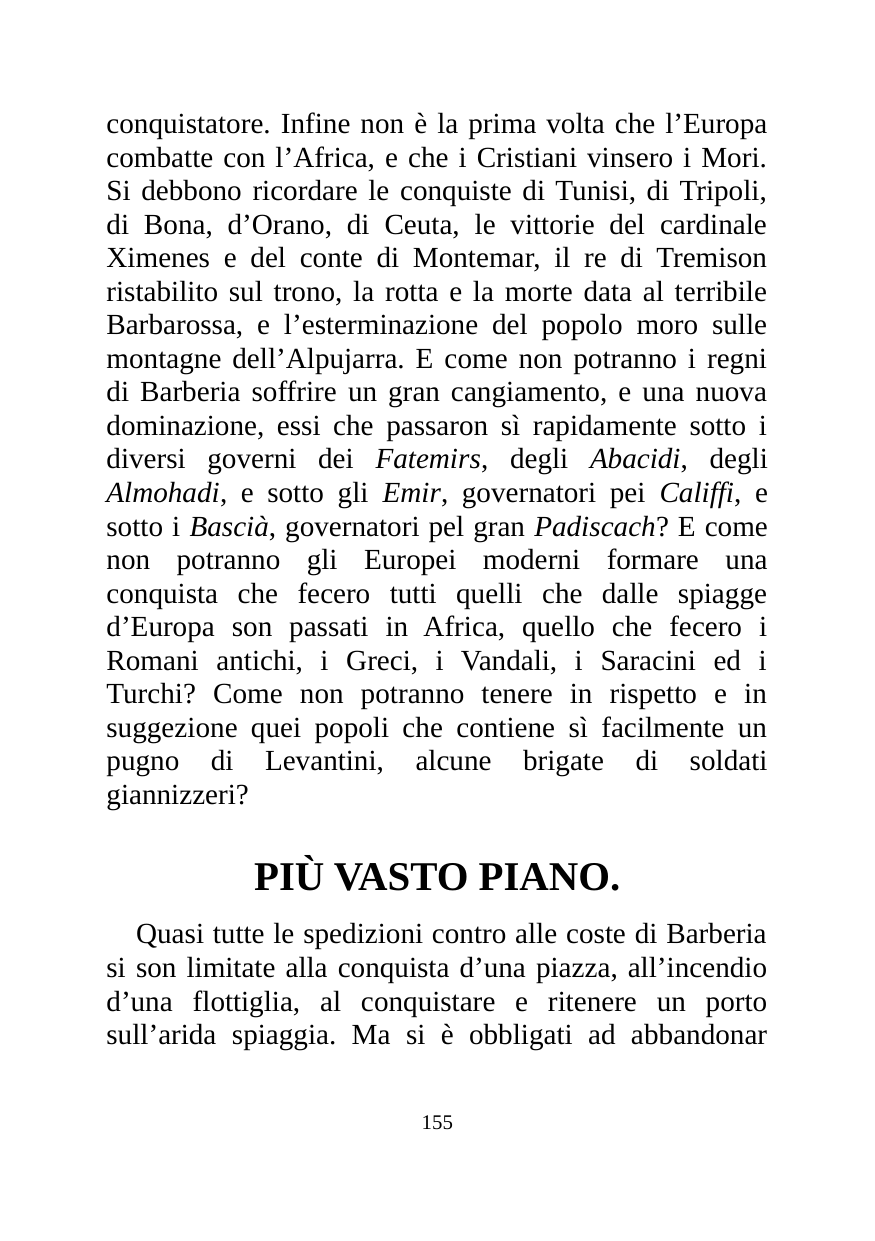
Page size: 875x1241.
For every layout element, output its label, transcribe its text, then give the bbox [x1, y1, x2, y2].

text conquistatore. Infine non è la prima volta che l’Europa combatte con l’Africa, e che i Cristiani vinsero i Mori. Si debbono ricordare le conquiste di Tunisi, di Tripoli, di Bona, d’Orano, di Ceuta, le vittorie del cardinale Ximenes e del conte di Montemar, il re di Tremison ristabilito sul trono, la rotta e la morte data al terribile Barbarossa, e l’esterminazione del popolo moro sulle montagne dell’Alpujarra. E come non potranno i regni di Barberia soffrire un gran cangiamento, e una nuova dominazione, essi che passaron sì rapidamente sotto i diversi governi dei Fatemirs, degli Abacidi, degli Almohadi, e sotto gli Emir, governatori pei Califfi, e sotto i Bascià, governatori pel gran Padiscach? E come non potranno gli Europei moderni formare una conquista che fecero tutti quelli che dalle spiagge d’Europa son passati in Africa, quello che fecero i Romani antichi, i Greci, i Vandali, i Saracini ed i Turchi? Come non potranno tenere in rispetto e in suggezione quei popoli che contiene sì facilmente un pugno di Levantini, alcune brigate di soldati giannizzeri? [106, 106, 768, 811]
subtitle Più vasto piano. [106, 852, 768, 899]
text Quasi tutte le spedizioni contro alle coste di Barberia si son limitate alla conquista d’una piazza, all’incendio d’una flottiglia, al conquistare e ritenere un porto sull’arida spiaggia. Ma si è obbligati ad abbandonar [106, 917, 768, 1051]
